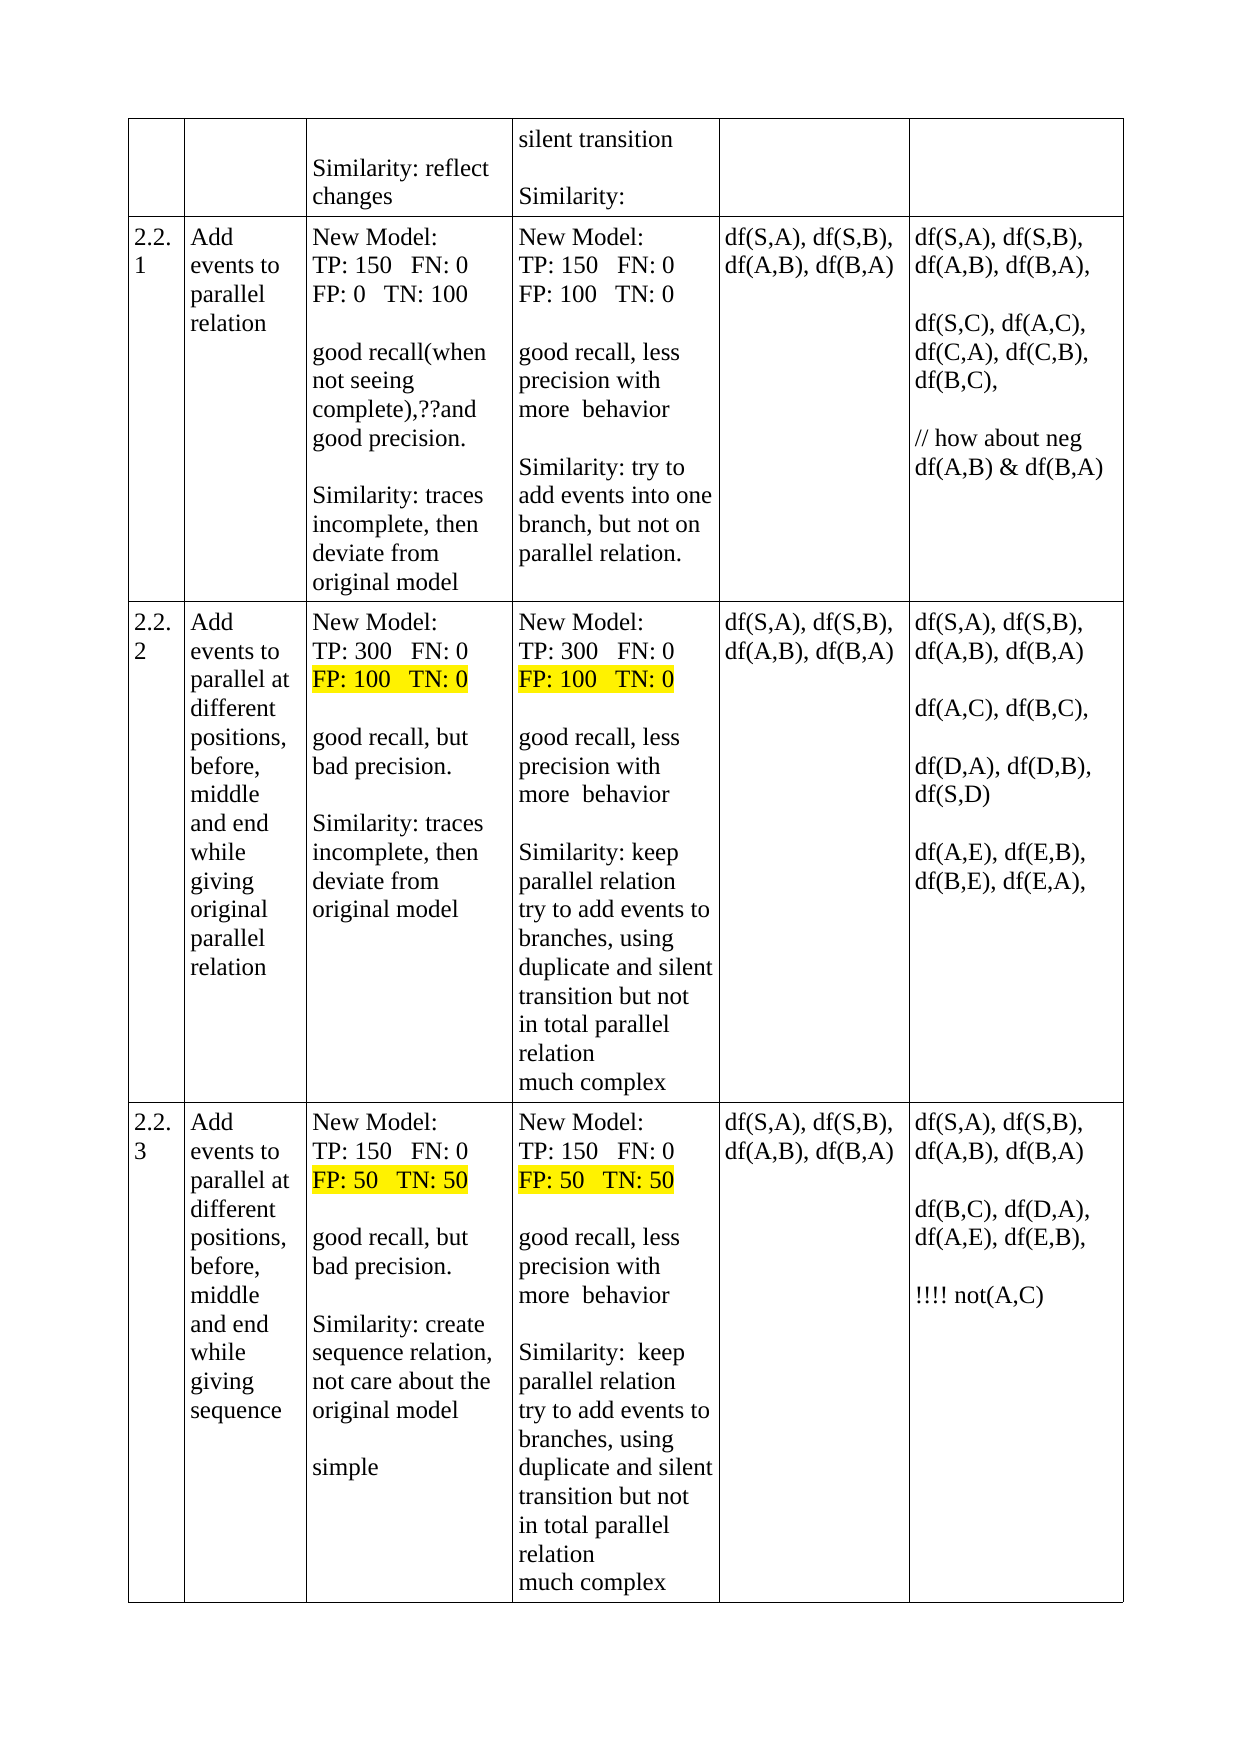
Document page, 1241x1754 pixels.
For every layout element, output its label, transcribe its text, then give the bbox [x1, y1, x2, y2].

table_cell df(S,A), df(S,B), df(A,B), df(B,A) df(B,C), df(D,A), df(A,E), df(E,B), !!!! not(A,C) [910, 1103, 1123, 1602]
table_cell New Model: TP: 150 FN: 0 FP: 50 TN: 50 good recall, less precision with more behavior Similarity: keep parallel relation try to add events to branches, using duplicate and silent transition but not in total parallel relation much complex [513, 1103, 719, 1602]
table_cell df(S,A), df(S,B), df(A,B), df(B,A) [720, 217, 909, 601]
table_cell [129, 119, 184, 216]
table_cell [720, 119, 909, 216]
table_cell New Model: TP: 150 FN: 0 FP: 50 TN: 50 good recall, but bad precision. Similarity: create sequence relation, not care about the original model simple [307, 1103, 512, 1602]
table_cell New Model: TP: 300 FN: 0 FP: 100 TN: 0 good recall, but bad precision. Similarity: traces incomplete, then deviate from original model [307, 602, 512, 1102]
table_cell df(S,A), df(S,B), df(A,B), df(B,A) [720, 602, 909, 1102]
table_cell 2.2.1 [129, 217, 184, 601]
table_cell New Model: TP: 150 FN: 0 FP: 100 TN: 0 good recall, less precision with more behavior Similarity: try to add events into one branch, but not on parallel relation. [513, 217, 719, 601]
table_cell [185, 119, 306, 216]
table_cell Add events to parallel at different positions, before, middle and end while giving original parallel relation [185, 602, 306, 1102]
table_cell Similarity: reflect changes [307, 119, 512, 216]
table_cell silent transition Similarity: [513, 119, 719, 216]
table_cell Add events to parallel at different positions, before, middle and end while giving sequence [185, 1103, 306, 1602]
table_cell Add events to parallel relation [185, 217, 306, 601]
table_cell df(S,A), df(S,B), df(A,B), df(B,A) df(A,C), df(B,C), df(D,A), df(D,B), df(S,D) df(A,E), df(E,B), df(B,E), df(E,A), [910, 602, 1123, 1102]
table_cell [910, 119, 1123, 216]
table_cell 2.2.2 [129, 602, 184, 1102]
table_cell df(S,A), df(S,B), df(A,B), df(B,A) [720, 1103, 909, 1602]
table_cell New Model: TP: 150 FN: 0 FP: 0 TN: 100 good recall(when not seeing complete),??and good precision. Similarity: traces incomplete, then deviate from original model [307, 217, 512, 601]
table_cell 2.2.3 [129, 1103, 184, 1602]
table_cell New Model: TP: 300 FN: 0 FP: 100 TN: 0 good recall, less precision with more behavior Similarity: keep parallel relation try to add events to branches, using duplicate and silent transition but not in total parallel relation much complex [513, 602, 719, 1102]
table_cell df(S,A), df(S,B), df(A,B), df(B,A), df(S,C), df(A,C), df(C,A), df(C,B), df(B,C), // how about neg df(A,B) & df(B,A) [910, 217, 1123, 601]
